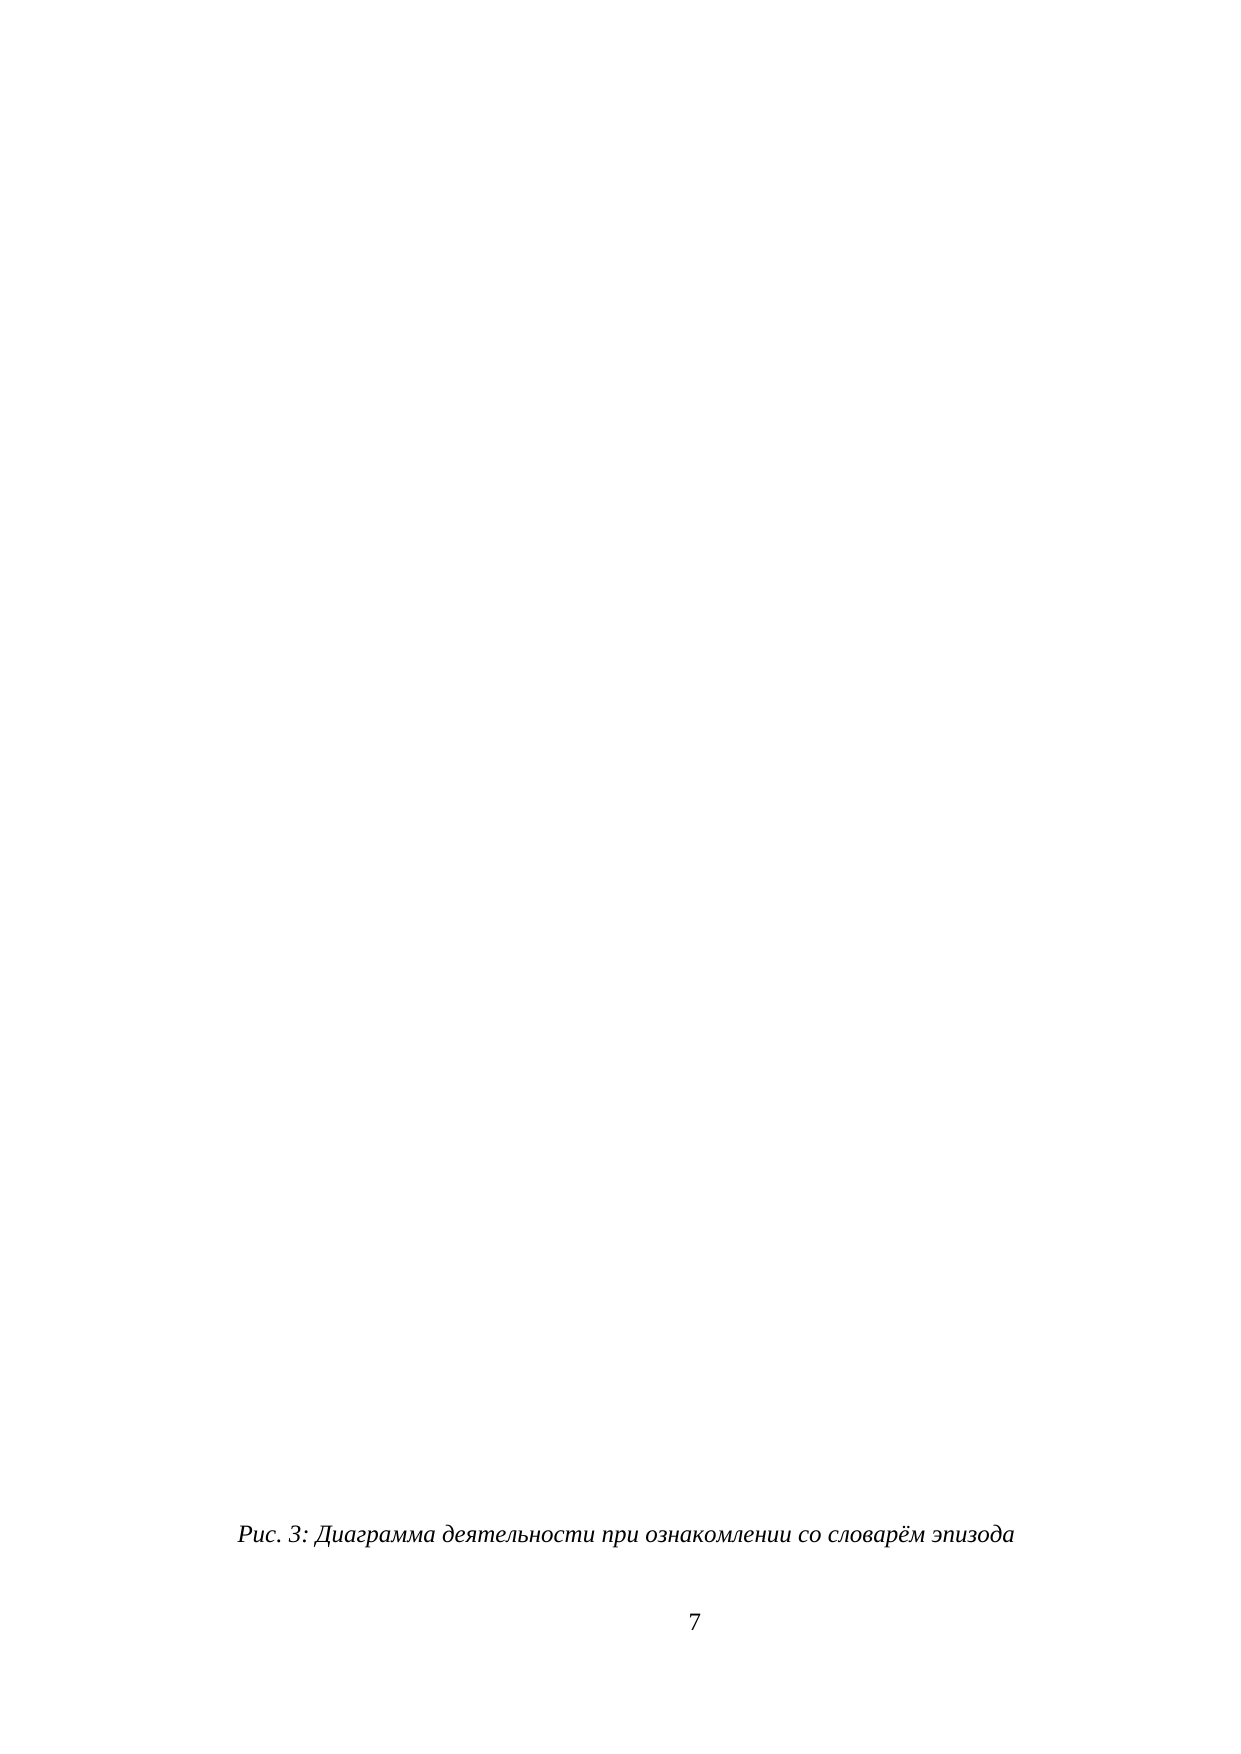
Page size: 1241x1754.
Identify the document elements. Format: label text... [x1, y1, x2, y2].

text Рис. 4: Диаграмма деятельности при ознакомлении со словарём эпизода [177, 131, 1152, 1547]
